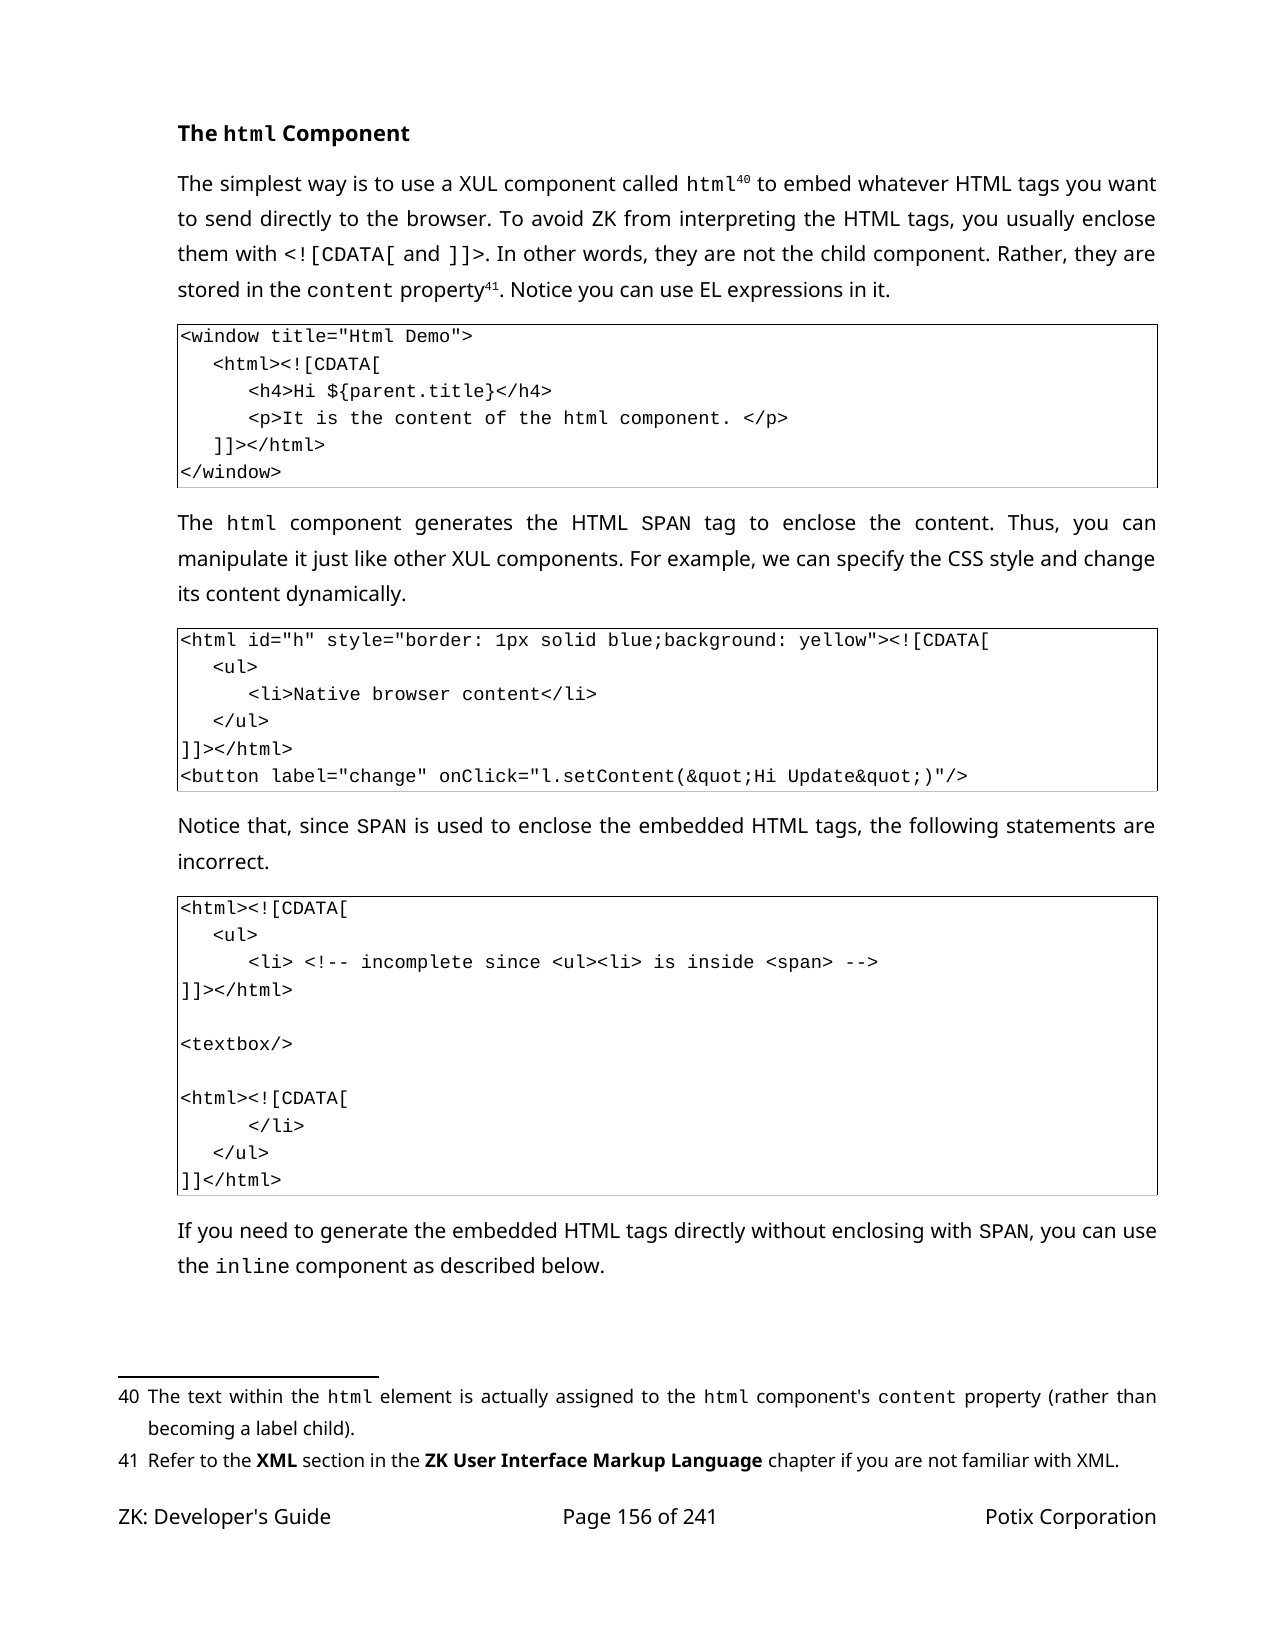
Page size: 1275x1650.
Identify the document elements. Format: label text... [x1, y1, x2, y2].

text </ul> [178, 709, 1157, 733]
text <p>It is the content of the html component. </p> [178, 406, 1157, 430]
text <li>Native browser content</li> [178, 682, 1157, 706]
text <ul> [178, 655, 1157, 679]
text <html><![CDATA[ [178, 351, 1157, 376]
text </li> [178, 1113, 1157, 1138]
text <li> <!-- incomplete since <ul><li> is inside <span> --> [178, 950, 1157, 974]
text The simplest way is to use a XUL component called html to embed whatever HTML tags you want to send directly to the browser. To avoid ZK from interpreting the HTML tags, you usually enclose them with <![CDATA[ and ]]>. In other words, they are not the child component. Rather, they are stored in the content property. Notice you can use EL expressions in it. [177, 169, 1157, 304]
subtitle The html Component [177, 118, 1157, 148]
text <ul> [178, 923, 1157, 947]
text <window title="Html Demo"> [178, 325, 1157, 348]
text Notice that, since SPAN is used to enclose the embedded HTML tags, the following statements are incorrect. [177, 812, 1157, 875]
text The html component generates the HTML SPAN tag to enclose the content. Thus, you can manipulate it just like other XUL components. For example, we can specify the CSS style and change its content dynamically. [177, 508, 1157, 607]
text ]]></html> [178, 433, 1157, 457]
text If you need to generate the embedded HTML tags directly without enclosing with SPAN, you can use the inline component as described below. [177, 1216, 1157, 1280]
text <html><![CDATA[ [178, 897, 1157, 920]
text The text within the html element is actually assigned to the html component's content property (rather than becoming a label child). [118, 1383, 1157, 1441]
text Refer to the XML section in the ZK User Interface Markup Language chapter if you are not familiar with XML. [118, 1447, 1157, 1473]
text <h4>Hi ${parent.title}</h4> [178, 379, 1157, 403]
text </ul> [178, 1141, 1157, 1165]
text <html id="h" style="border: 1px solid blue;background: yellow"><![CDATA[ [178, 629, 1157, 652]
text ]]</html> [178, 1168, 1157, 1195]
text ]]></html> [178, 736, 1157, 761]
text </window> [178, 460, 1157, 487]
text <textbox/> [178, 1032, 1157, 1056]
text <button label="change" onClick="l.setContent(&quot;Hi Update&quot;)"/> [178, 764, 1157, 791]
text <html><![CDATA[ [178, 1086, 1157, 1111]
text ]]></html> [178, 977, 1157, 1002]
